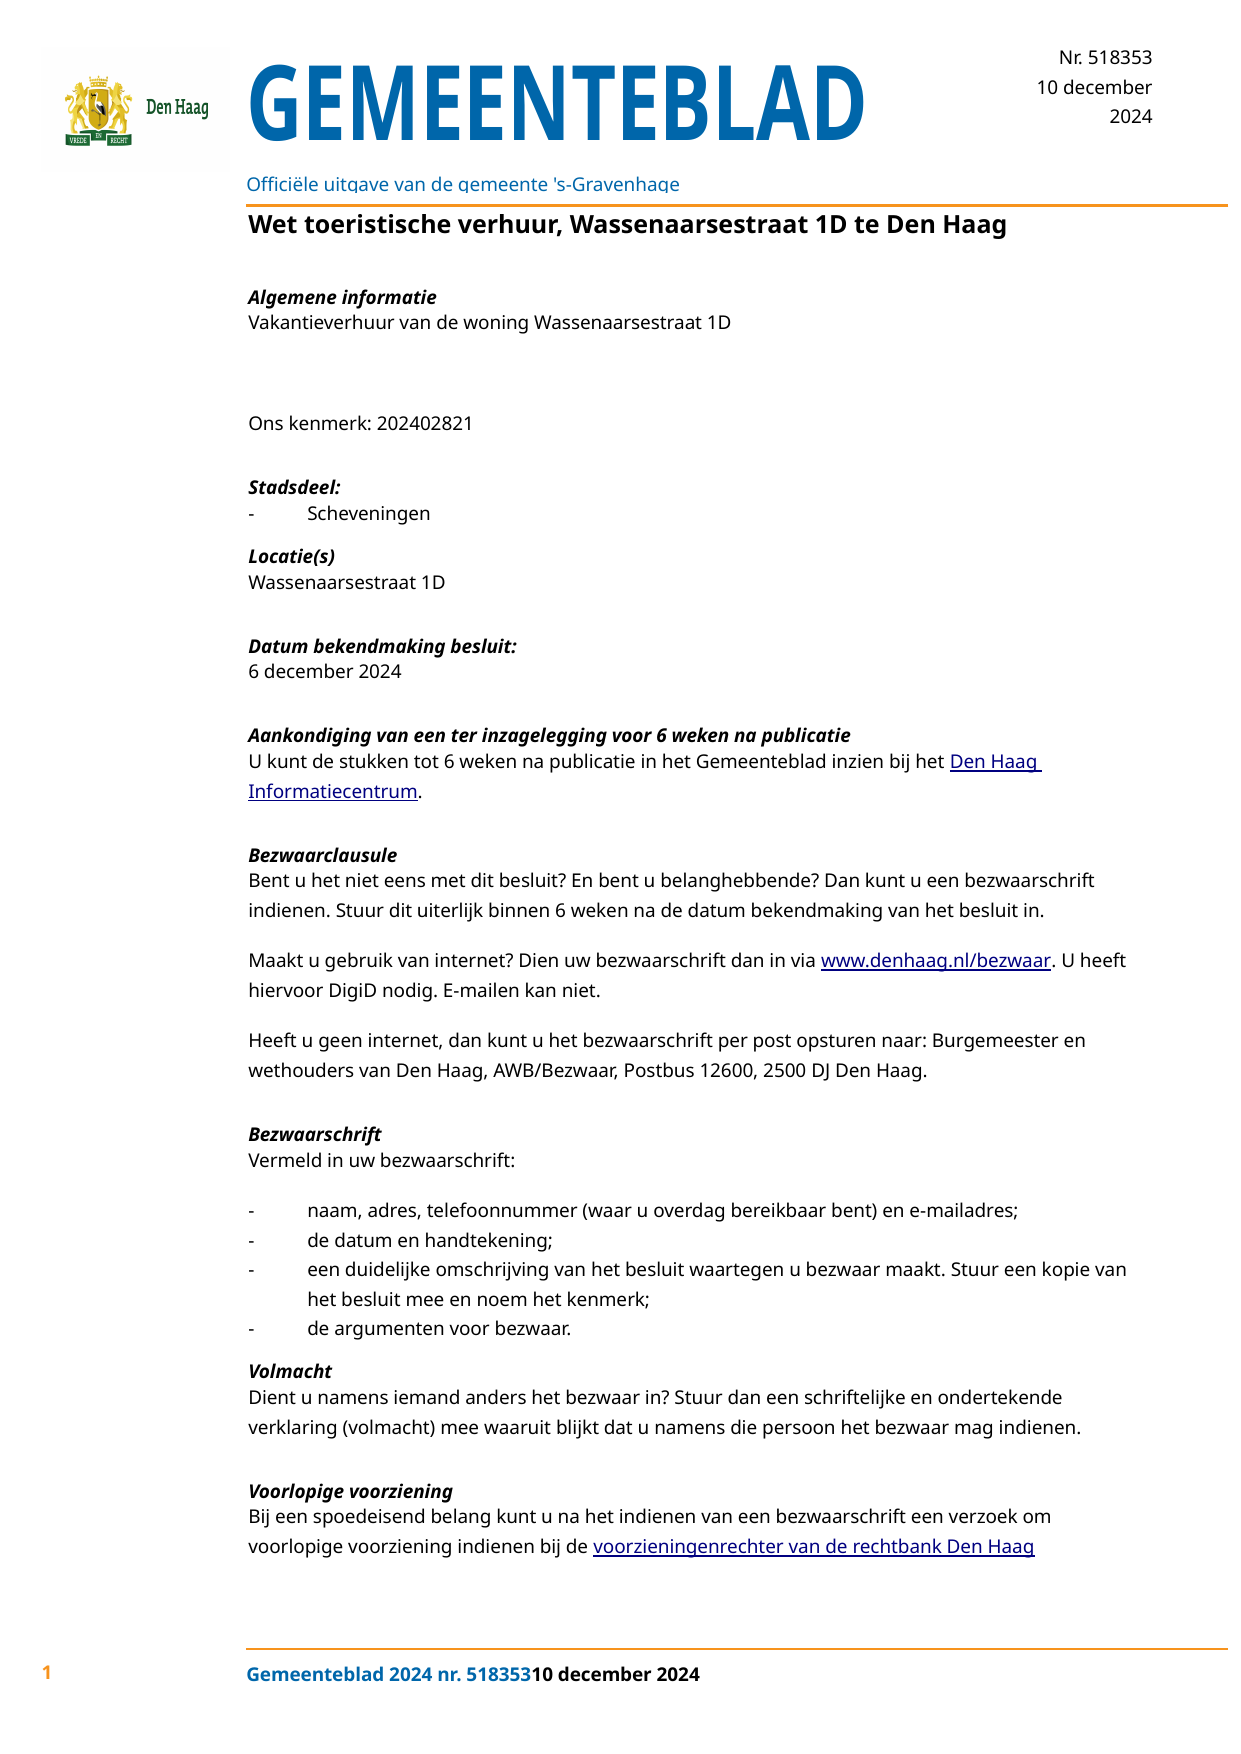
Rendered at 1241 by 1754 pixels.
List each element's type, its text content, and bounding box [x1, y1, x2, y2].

text Wet toeristische verhuur, Wassenaarsestraat 1D te Den Haag [248, 207, 1152, 241]
text Bezwaarclausule [248, 842, 1152, 868]
text U kunt de stukken tot 6 weken na publicatie in het Gemeenteblad inzien bij het Den Haag Informatiecentrum. [248, 748, 1152, 804]
text Dient u namens iemand anders het bezwaar in? Stuur dan een schriftelijke en ondertekende verklaring (volmacht) mee waaruit blijkt dat u namens die persoon het bezwaar mag indienen. [248, 1384, 1152, 1440]
list Scheveningen [248, 500, 1152, 526]
text Bij een spoedeisend belang kunt u na het indienen van een bezwaarschrift een verzoek om voorlopige voorziening indienen bij de voorzieningenrechter van de rechtbank Den Haag [248, 1504, 1152, 1559]
text Algemene informatie [248, 284, 1152, 309]
text Vermeld in uw bezwaarschrift: [248, 1147, 1152, 1173]
text Ons kenmerk: 202402821 [248, 410, 1152, 436]
list naam, adres, telefoonnummer (waar u overdag bereikbaar bent) en e-mailadres; [248, 1197, 1152, 1223]
text Bent u het niet eens met dit besluit? En bent u belanghebbende? Dan kunt u een bezwaarschrift indienen. Stuur dit uiterlijk binnen 6 weken na de datum bekendmaking van het besluit in. [248, 868, 1152, 923]
text Maakt u gebruik van internet? Dien uw bezwaarschrift dan in via www.denhaag.nl/bezwaar. U heeft hiervoor DigiD nodig. E-mailen kan niet. [248, 948, 1152, 1003]
text Voorlopige voorziening [248, 1478, 1152, 1504]
text Heeft u geen internet, dan kunt u het bezwaarschrift per post opsturen naar: Burgemeester en wethouders van Den Haag, AWB/Bezwaar, Postbus 12600, 2500 DJ Den Haag. [248, 1028, 1152, 1083]
text Datum bekendmaking besluit: [248, 633, 1152, 659]
list een duidelijke omschrijving van het besluit waartegen u bezwaar maakt. Stuur een kopie van het besluit mee en noem het kenmerk; [248, 1256, 1152, 1312]
text Aankondiging van een ter inzagelegging voor 6 weken na publicatie [248, 723, 1152, 748]
text Locatie(s) [248, 543, 1152, 569]
text Bezwaarschrift [248, 1121, 1152, 1147]
list de datum en handtekening; [248, 1227, 1152, 1253]
text Volmacht [248, 1359, 1152, 1384]
picture [41, 47, 231, 172]
text Wassenaarsestraat 1D [248, 569, 1152, 595]
list de argumenten voor bezwaar. [248, 1316, 1152, 1341]
text 6 december 2024 [248, 659, 1152, 684]
text Stadsdeel: [248, 474, 1152, 500]
text Vakantieverhuur van de woning Wassenaarsestraat 1D [248, 309, 1152, 335]
